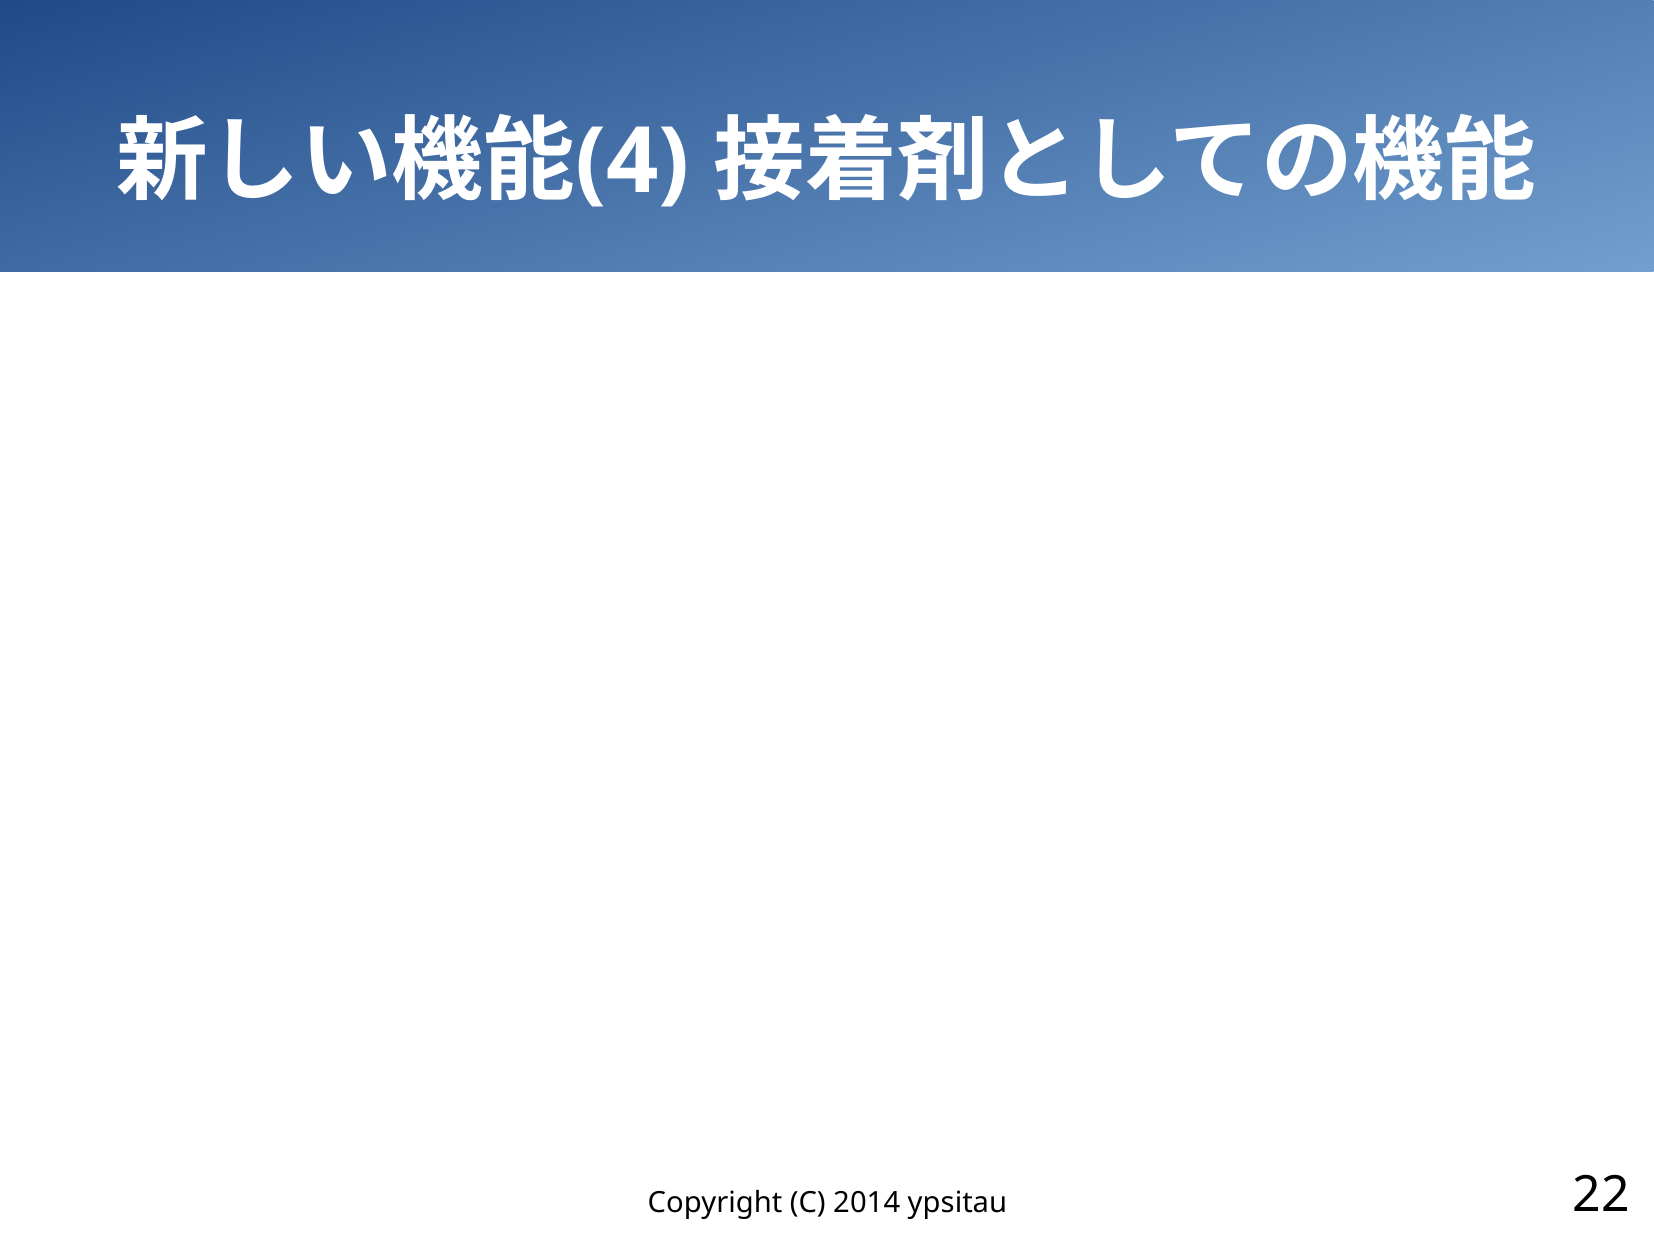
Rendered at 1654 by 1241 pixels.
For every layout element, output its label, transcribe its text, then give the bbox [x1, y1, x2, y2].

title 新しい機能(4) 接着剤としての機能 [82, 49, 1571, 257]
